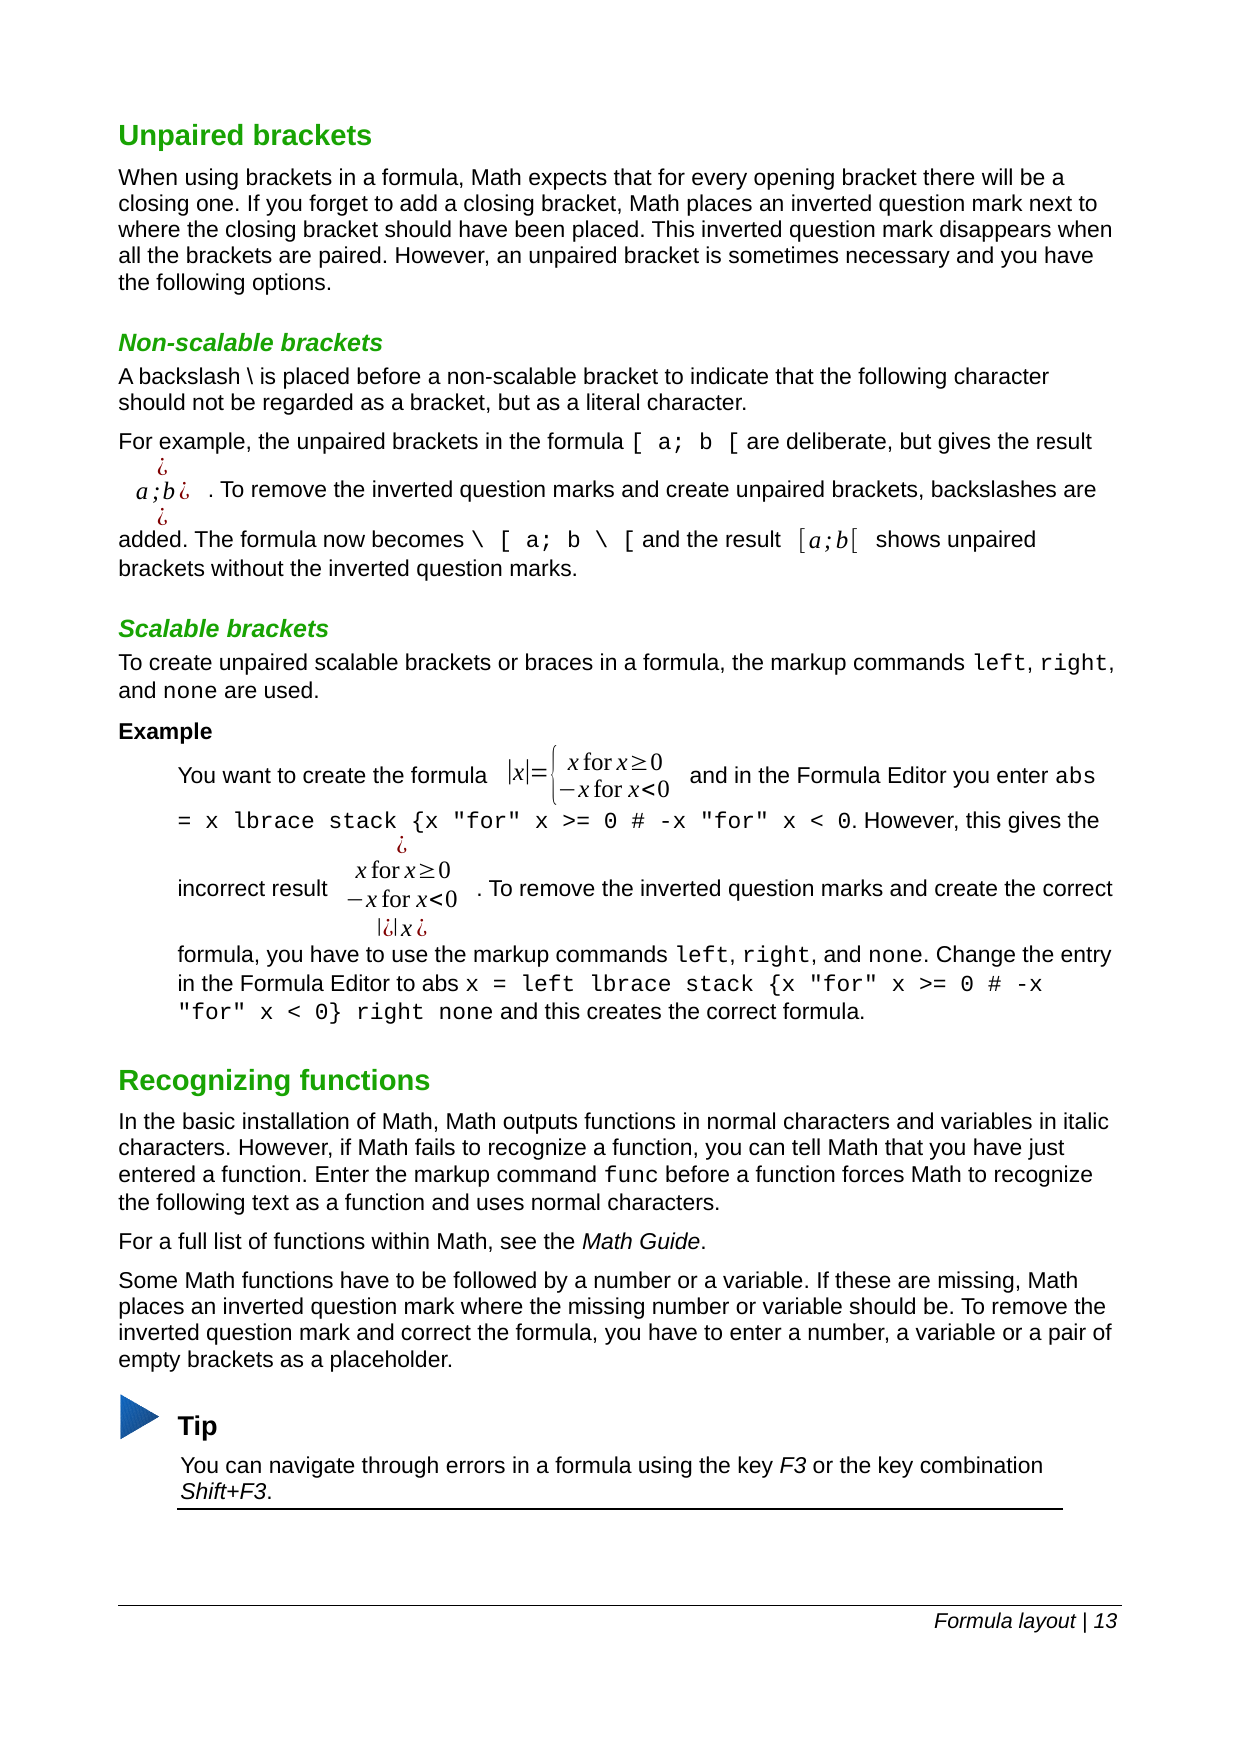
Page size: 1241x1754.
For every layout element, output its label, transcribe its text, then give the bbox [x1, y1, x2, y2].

text You can navigate through errors in a formula using the key F3 or the key combination Shift+F3. [177, 1449, 1063, 1508]
subtitle Unpaired brackets [118, 118, 1122, 152]
text For example, the unpaired brackets in the formula [ a; b [ are deliberate, but gives the result. To remove the inverted question marks and create unpaired brackets, backslashes are added. The formula now becomes \ [ a; b \ [ and the resultshows unpaired brackets without the inverted question marks. [118, 428, 1122, 581]
text You want to create the formulaand in the Formula Editor you enter abs = x lbrace stack {x "for" x >= 0 # -x "for" x < 0. However, this gives the incorrect result. To remove the inverted question marks and create the correct formula, you have to use the markup commands left, right, and none. Change the entry in the Formula Editor to abs x = left lbrace stack {x "for" x >= 0 # -x "for" x < 0} right none and this creates the correct formula. [177, 744, 1122, 1026]
subtitle Tip [118, 1392, 1122, 1441]
text A backslash \ is placed before a non-scalable bracket to indicate that the following character should not be regarded as a bracket, but as a literal character. [118, 363, 1122, 416]
text When using brackets in a formula, Math expects that for every opening bracket there will be a closing one. If you forget to add a closing bracket, Math places an inverted question mark next to where the closing bracket should have been placed. This inverted question mark disappears when all the brackets are paired. However, an unpaired bracket is sometimes necessary and you have the following options. [118, 163, 1122, 295]
text Example [118, 718, 1122, 744]
text To create unpaired scalable brackets or braces in a formula, the markup commands left, right, and none are used. [118, 649, 1122, 706]
text Some Math functions have to be followed by a number or a variable. If these are missing, Math places an inverted question mark where the missing number or variable should be. To remove the inverted question mark and correct the formula, you have to enter a number, a variable or a pair of empty brackets as a placeholder. [118, 1267, 1122, 1372]
subtitle Scalable brackets [118, 614, 1122, 643]
subtitle Recognizing functions [118, 1062, 1122, 1096]
text For a full list of functions within Math, see the Math Guide. [118, 1228, 1122, 1254]
subtitle Non-scalable brackets [118, 328, 1122, 357]
text In the basic installation of Math, Math outputs functions in normal characters and variables in italic characters. However, if Math fails to recognize a function, you can tell Math that you have just entered a function. Enter the markup command func before a function forces Math to recognize the following text as a function and uses normal characters. [118, 1108, 1122, 1215]
